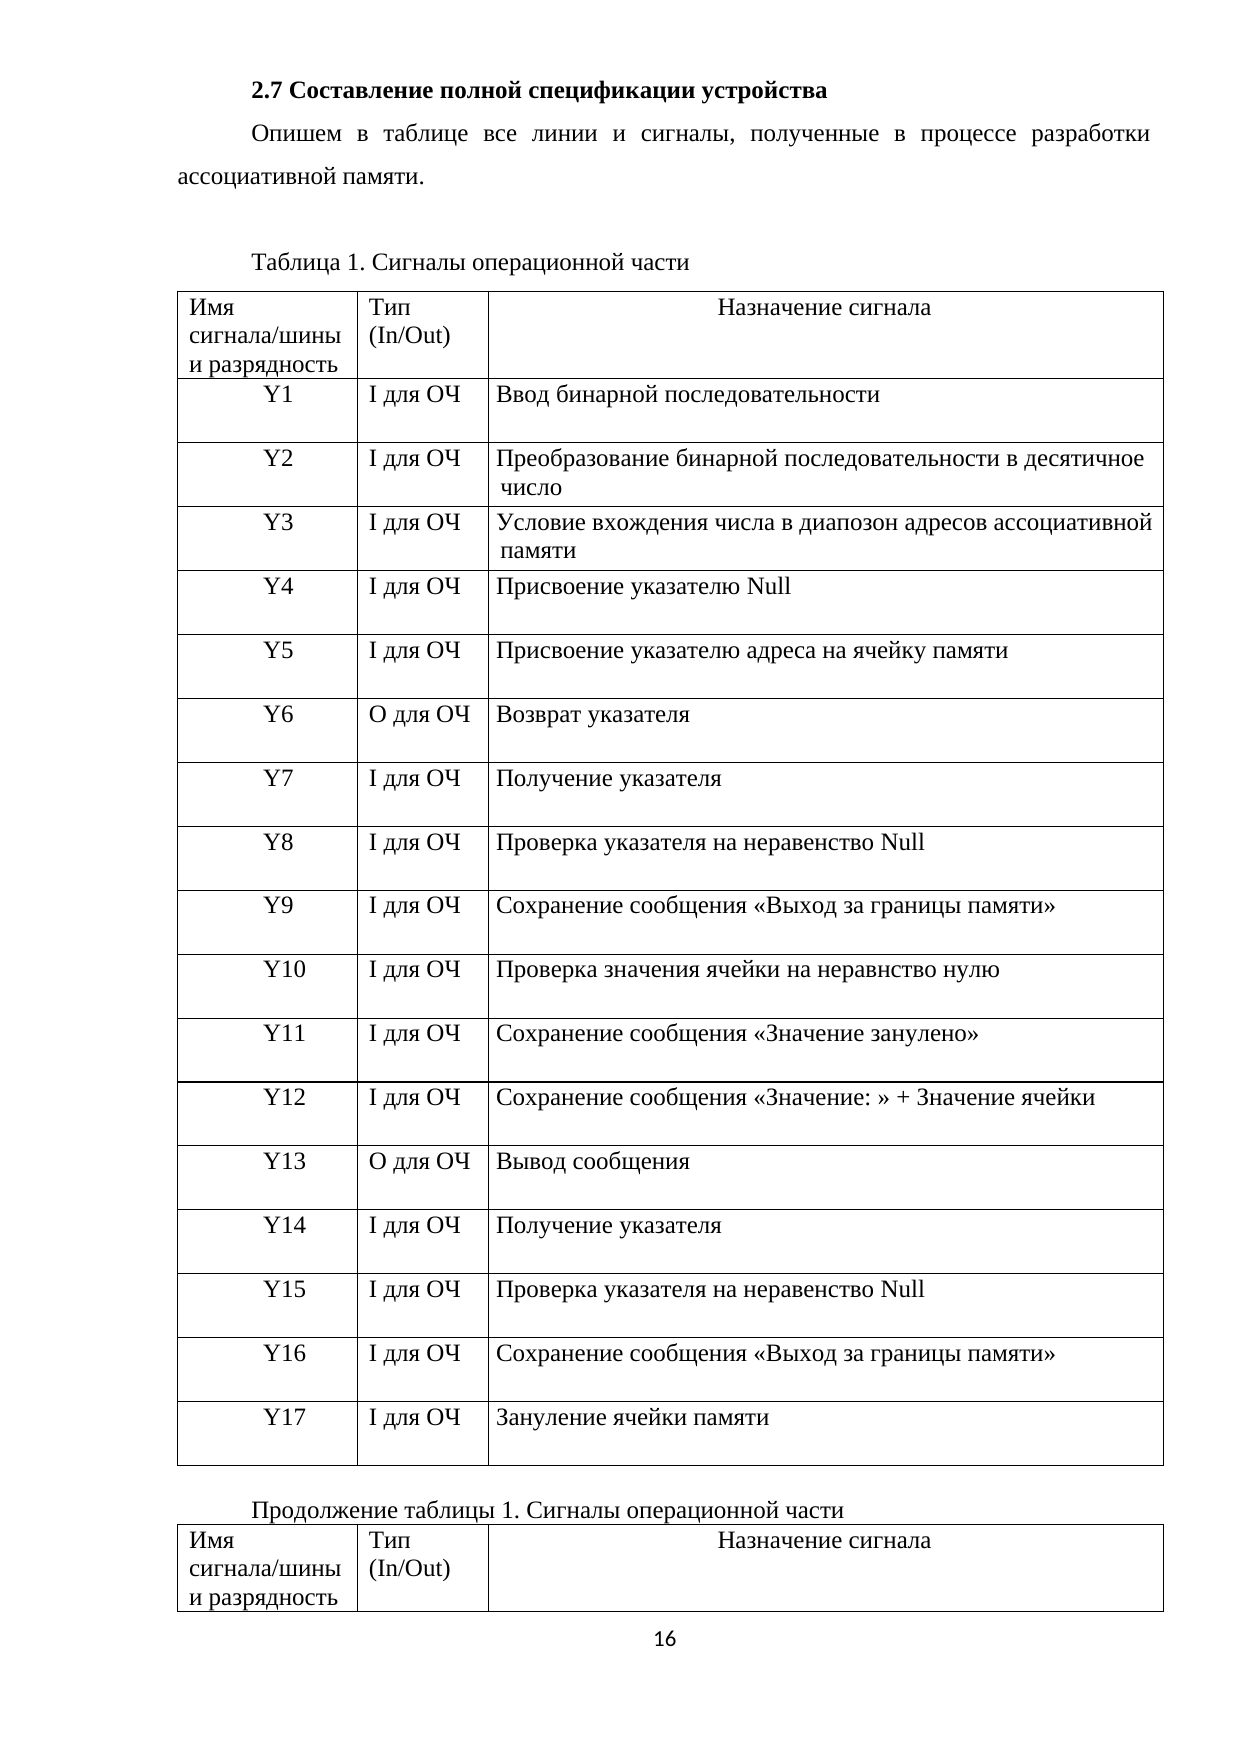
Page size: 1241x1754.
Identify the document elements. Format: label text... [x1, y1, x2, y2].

table_cell O для ОЧ [358, 699, 488, 762]
table_cell Y10 [178, 955, 357, 1017]
table_cell I для ОЧ [358, 571, 488, 634]
table_cell I для ОЧ [358, 1338, 488, 1401]
table_cell Проверка указателя на неравенство Null [489, 1274, 1163, 1337]
text Опишем в таблице все линии и сигналы, полученные в процессе разработки ассоциативной памяти. [177, 118, 1152, 190]
table_cell Ввод бинарной последовательности [489, 379, 1163, 442]
table_cell Y6 [178, 699, 357, 762]
table_cell I для ОЧ [358, 507, 488, 570]
table_cell Y3 [178, 507, 357, 570]
table_header Имя сигнала/шины и разрядность [178, 1525, 357, 1611]
table_cell Вывод сообщения [489, 1146, 1163, 1209]
table_cell Y14 [178, 1210, 357, 1273]
table_cell Y5 [178, 635, 357, 698]
table_cell I для ОЧ [358, 955, 488, 1017]
table_cell O для ОЧ [358, 1146, 488, 1209]
table_cell Проверка значения ячейки на неравнство нулю [489, 955, 1163, 1017]
text Продолжение таблицы 1. Сигналы операционной части [177, 1495, 1152, 1524]
table_cell Y9 [178, 891, 357, 953]
text 2.7 Составление полной спецификации устройства [177, 75, 1152, 104]
table_cell I для ОЧ [358, 763, 488, 826]
table_cell Преобразование бинарной последовательности в десятичное число [489, 443, 1163, 506]
table_cell Y15 [178, 1274, 357, 1337]
text Таблица 1. Сигналы операционной части [177, 247, 1152, 276]
table_cell Присвоение указателю адреса на ячейку памяти [489, 635, 1163, 698]
table_cell Y4 [178, 571, 357, 634]
table_cell Y8 [178, 827, 357, 889]
table_header Имя сигнала/шины и разрядность [178, 292, 357, 378]
table_cell Получение указателя [489, 763, 1163, 826]
table_cell I для ОЧ [358, 1019, 488, 1081]
table_cell Y17 [178, 1402, 357, 1465]
table_cell Возврат указателя [489, 699, 1163, 762]
table_cell Присвоение указателю Null [489, 571, 1163, 634]
table_cell Проверка указателя на неравенство Null [489, 827, 1163, 889]
table_cell Зануление ячейки памяти [489, 1402, 1163, 1465]
table_header Назначение сигнала [489, 1525, 1163, 1611]
table_cell I для ОЧ [358, 379, 488, 442]
table_cell Y16 [178, 1338, 357, 1401]
table_header Тип (In/Out) [358, 292, 488, 378]
table_cell Y1 [178, 379, 357, 442]
table_cell Y12 [178, 1083, 357, 1145]
table_cell I для ОЧ [358, 443, 488, 506]
table_cell I для ОЧ [358, 1402, 488, 1465]
table_cell I для ОЧ [358, 1210, 488, 1273]
table_cell Условие вхождения числа в диапозон адресов ассоциативной памяти [489, 507, 1163, 570]
table_cell Сохранение сообщения «Выход за границы памяти» [489, 1338, 1163, 1401]
table_cell Сохранение сообщения «Значение занулено» [489, 1019, 1163, 1081]
table_header Тип (In/Out) [358, 1525, 488, 1611]
table_cell I для ОЧ [358, 635, 488, 698]
table_cell I для ОЧ [358, 1274, 488, 1337]
table_header Назначение сигнала [489, 292, 1163, 378]
table_cell I для ОЧ [358, 891, 488, 953]
table_cell Y13 [178, 1146, 357, 1209]
table_cell I для ОЧ [358, 1083, 488, 1145]
table_cell Y11 [178, 1019, 357, 1081]
table_cell Y2 [178, 443, 357, 506]
table_cell Сохранение сообщения «Значение: » + Значение ячейки [489, 1083, 1163, 1145]
table_cell Y7 [178, 763, 357, 826]
table_cell Сохранение сообщения «Выход за границы памяти» [489, 891, 1163, 953]
table_cell I для ОЧ [358, 827, 488, 889]
table_cell Получение указателя [489, 1210, 1163, 1273]
